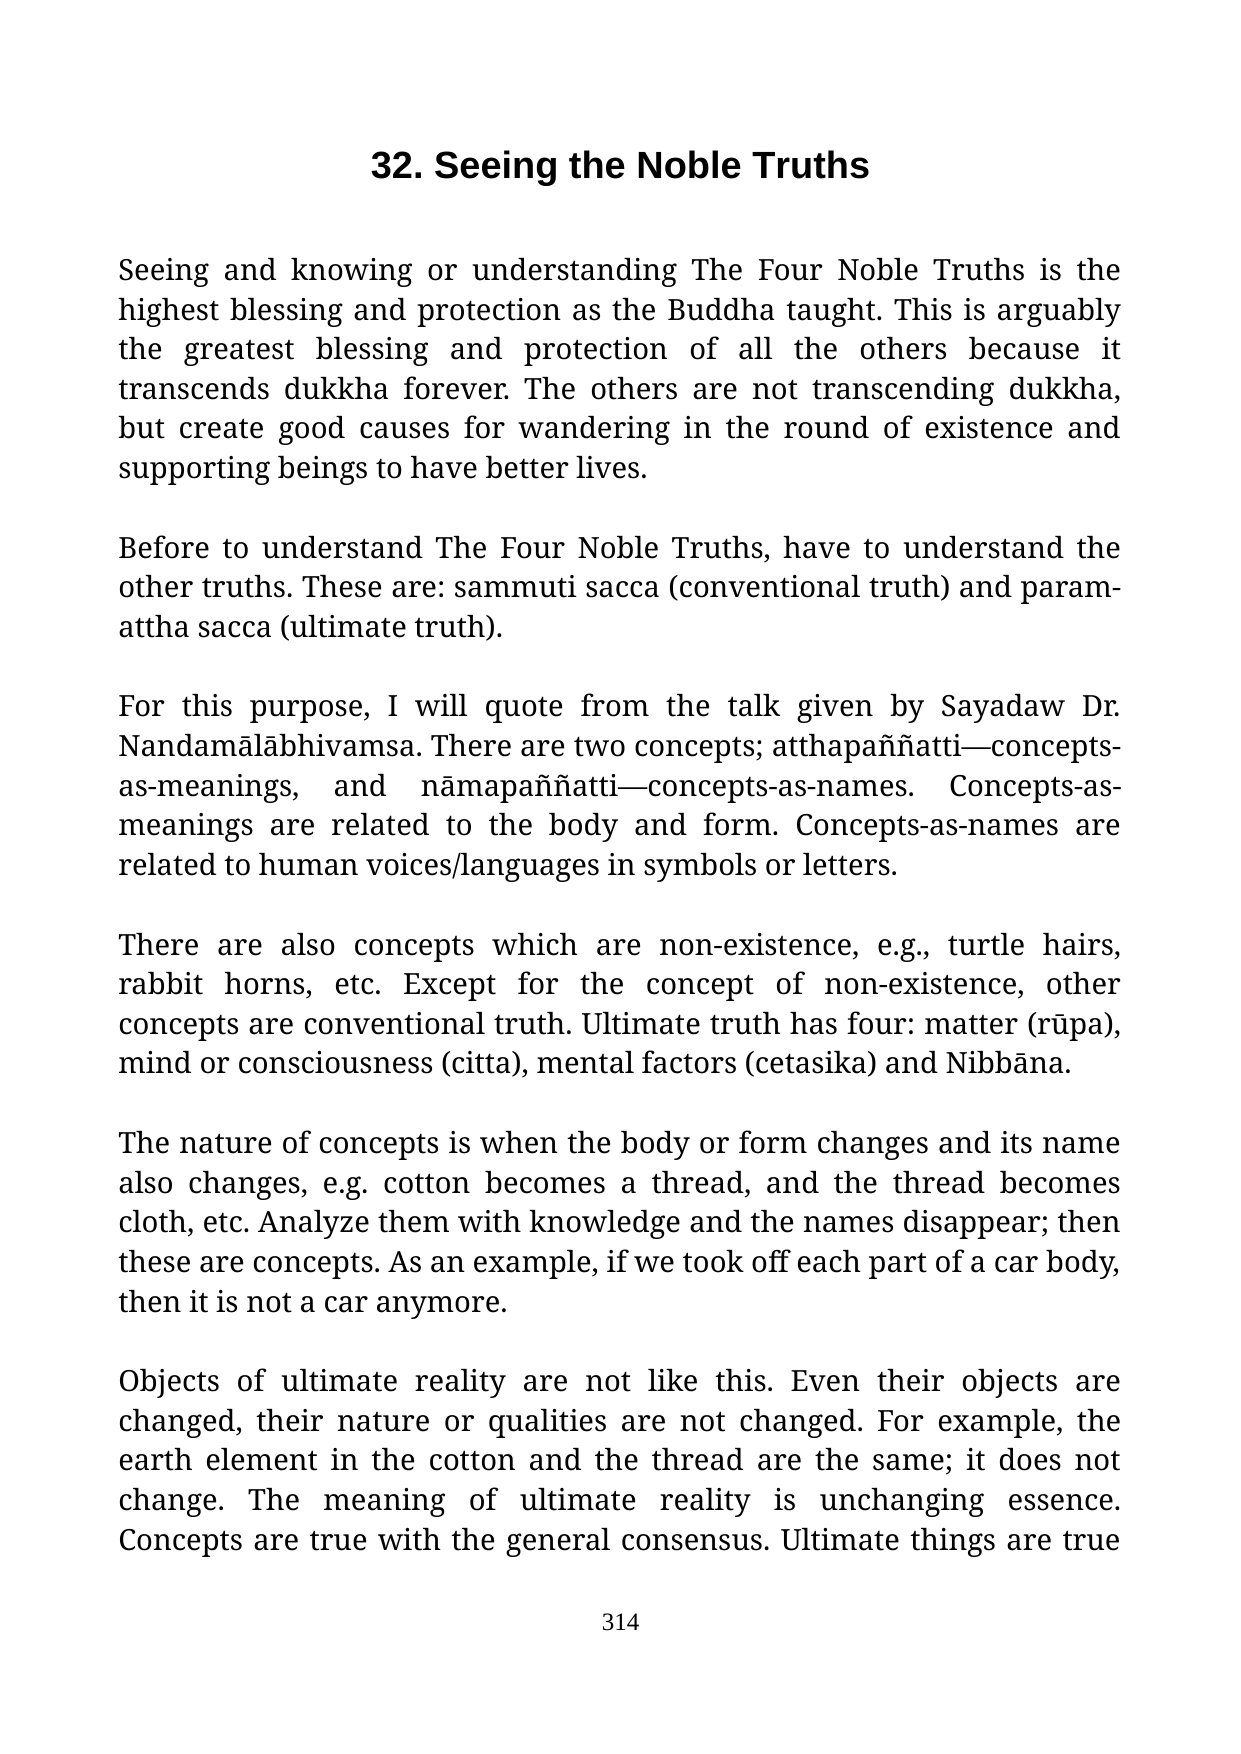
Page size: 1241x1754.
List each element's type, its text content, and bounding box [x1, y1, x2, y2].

subtitle 32. Seeing the Noble Truths [118, 143, 1122, 187]
text Seeing and knowing or understanding The Four Noble Truths is the highest blessing and protection as the Buddha taught. This is arguably the greatest blessing and protection of all the others because it transcends dukkha forever. The others are not transcending dukkha, but create good causes for wandering in the round of existence and supporting beings to have better lives. Before to understand The Four Noble Truths, have to understand the other truths. These are: sammuti sacca (conventional truth) and param-attha sacca (ultimate truth). For this purpose, I will quote from the talk given by Sayadaw Dr. Nandamālābhivamsa. There are two concepts; atthapaññatti—concepts-as-meanings, and nāmapaññatti—concepts-as-names. Concepts-as-meanings are related to the body and form. Concepts-as-names are related to human voices/languages in symbols or letters. There are also concepts which are non-existence, e.g., turtle hairs, rabbit horns, etc. Except for the concept of non-existence, other concepts are conventional truth. Ultimate truth has four: matter (rūpa), mind or consciousness (citta), mental factors (cetasika) and Nibbāna. The nature of concepts is when the body or form changes and its name also changes, e.g. cotton becomes a thread, and the thread becomes cloth, etc. Analyze them with knowledge and the names disappear; then these are concepts. As an example, if we took off each part of a car body, then it is not a car anymore. Objects of ultimate reality are not like this. Even their objects are changed, their nature or qualities are not changed. For example, the earth element in the cotton and the thread are the same; it does not change. The meaning of ultimate reality is unchanging essence. Concepts are true with the general consensus. Ultimate things are true [118, 249, 1122, 1559]
